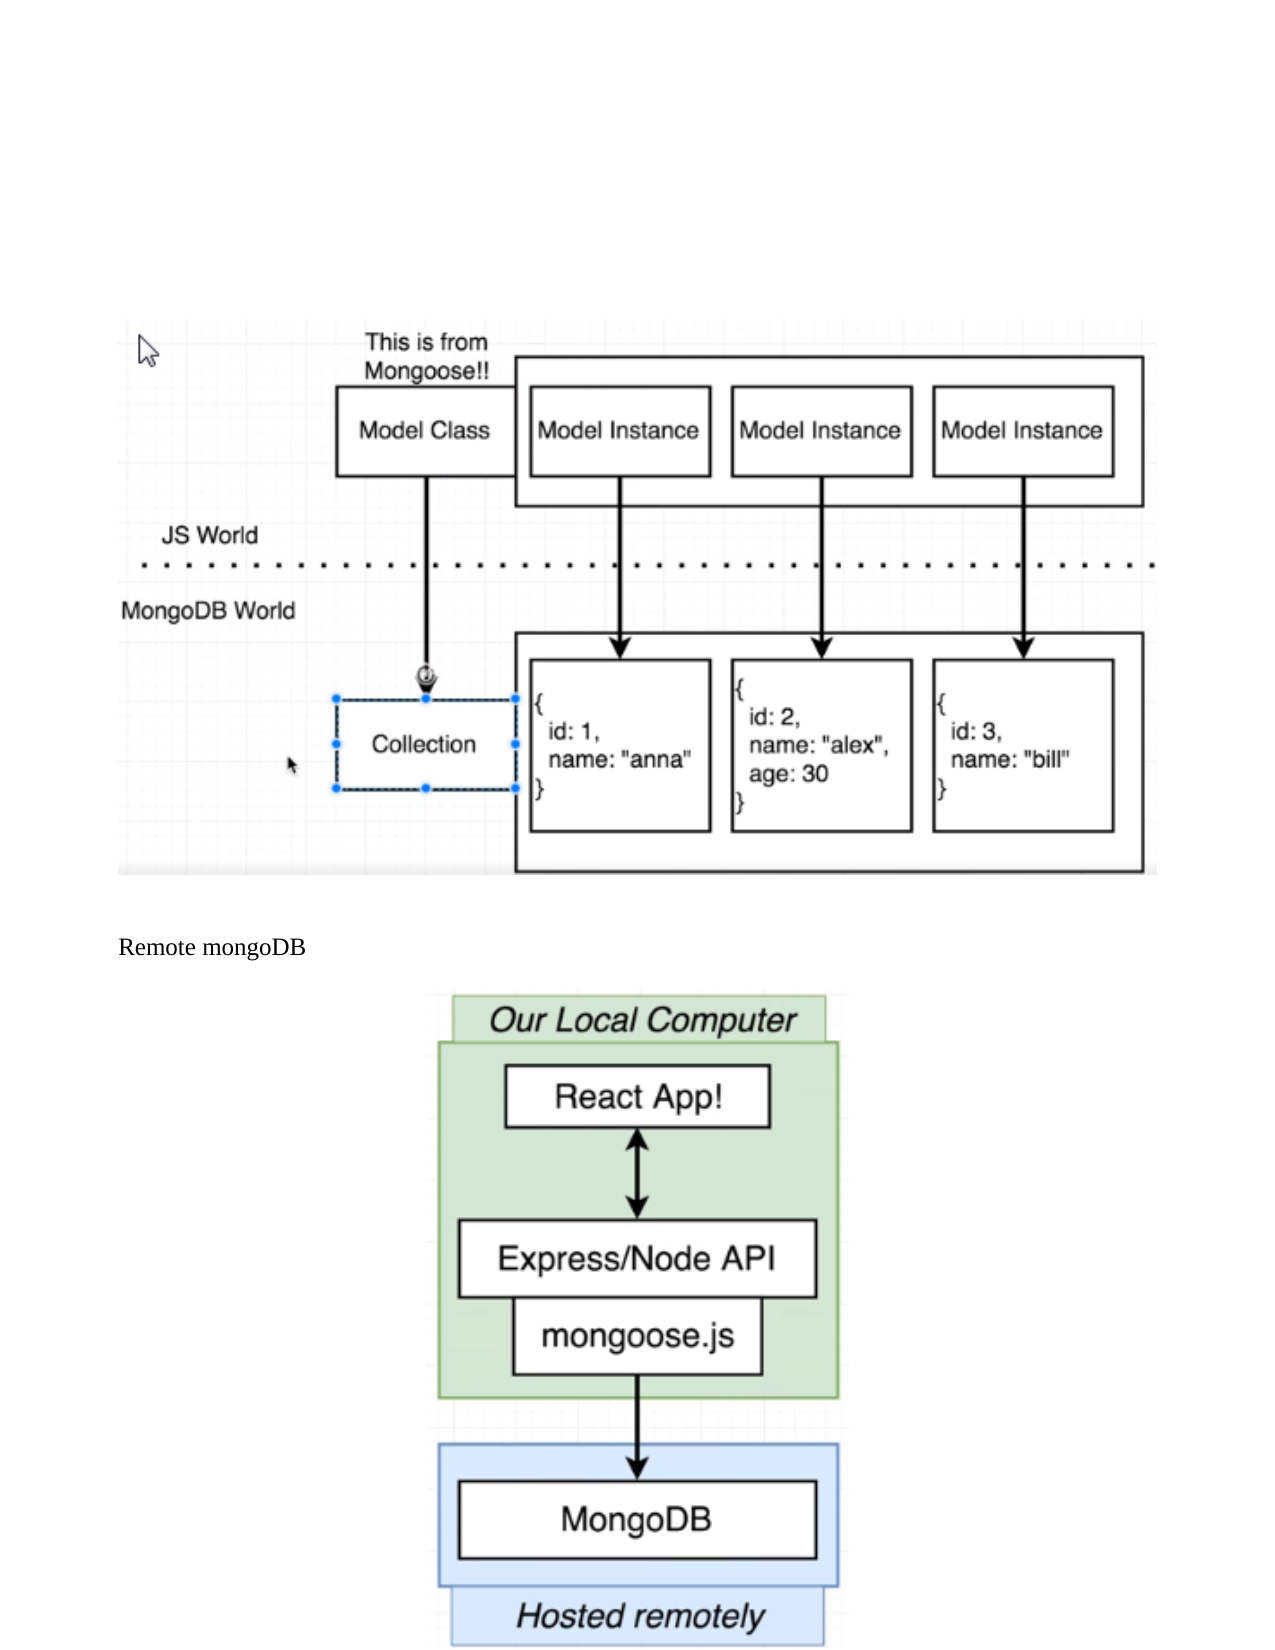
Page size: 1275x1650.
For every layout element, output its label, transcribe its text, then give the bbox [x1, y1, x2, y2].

picture [118, 319, 1157, 875]
text Remote mongoDB [118, 932, 1157, 961]
picture [426, 990, 850, 1649]
